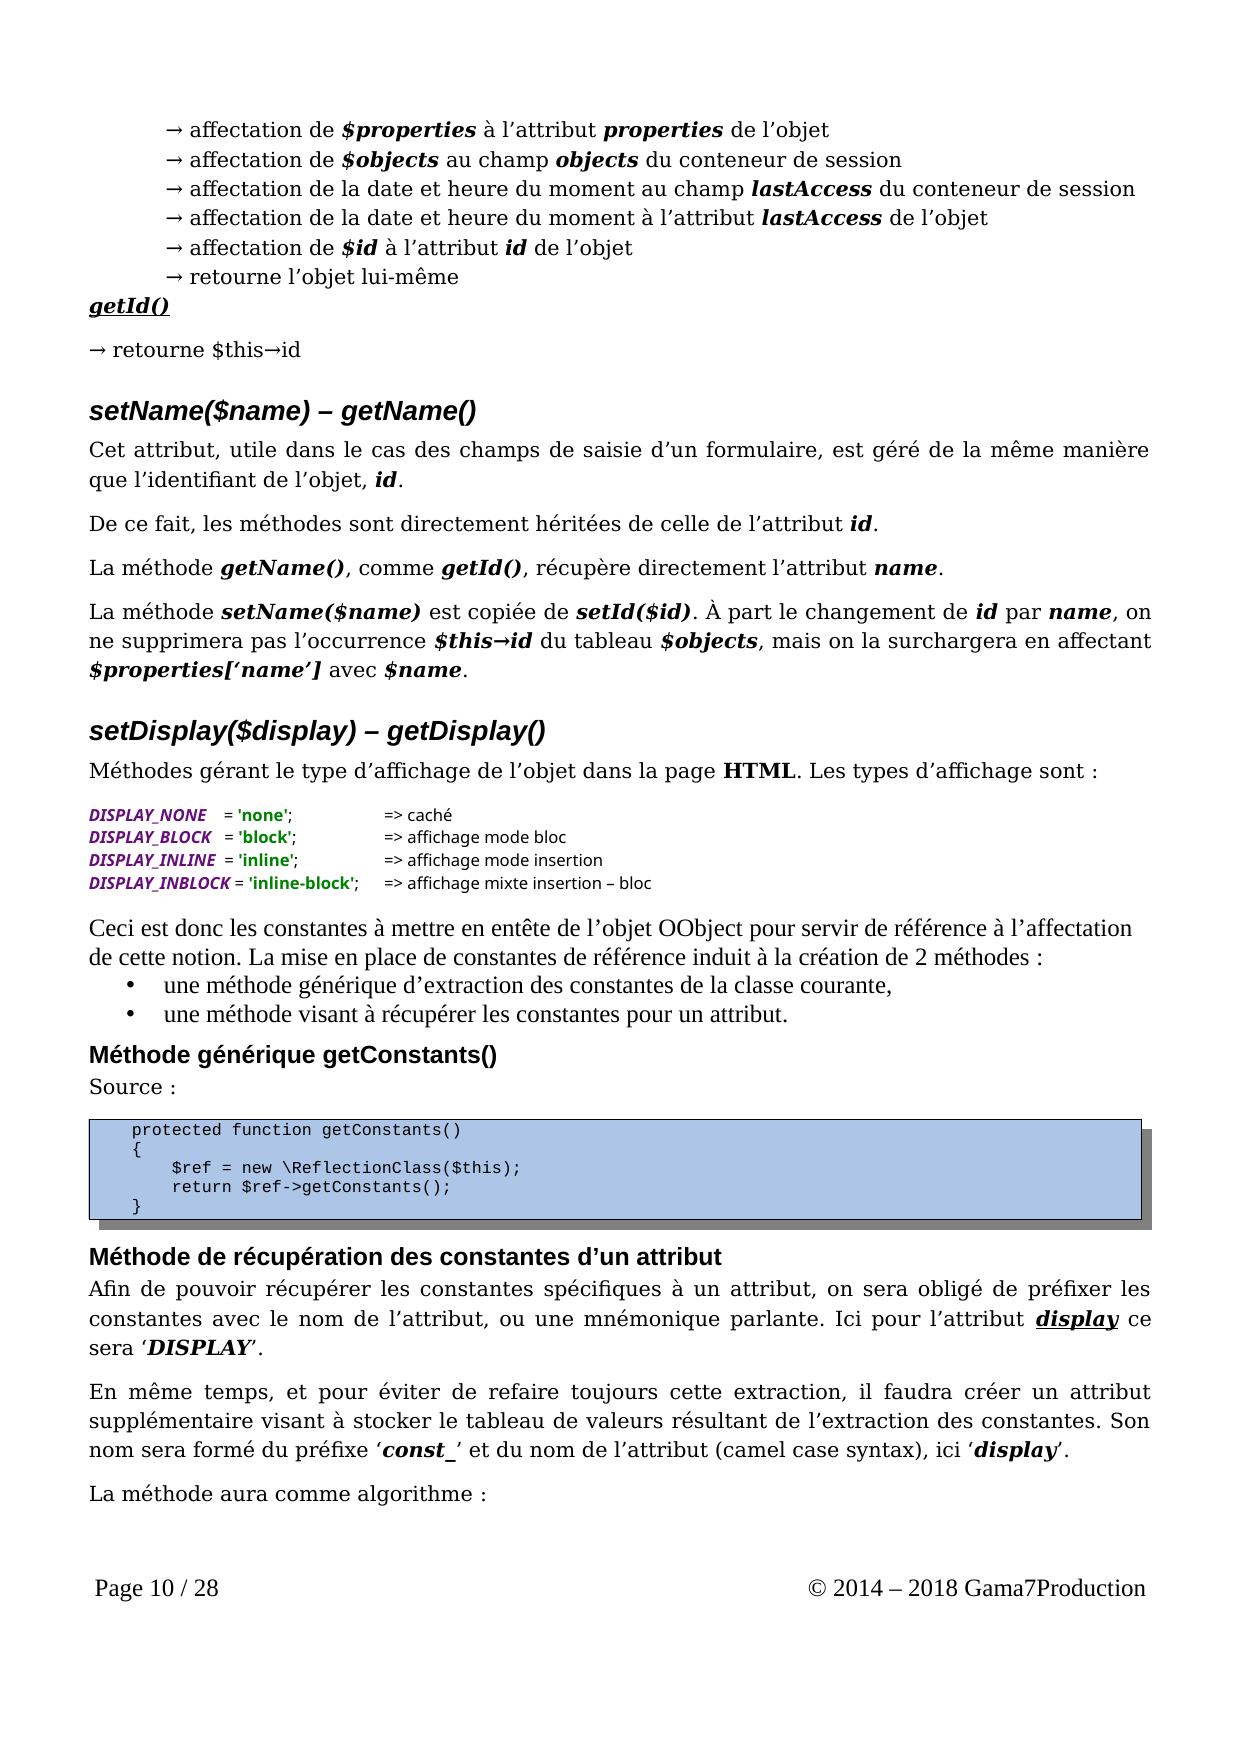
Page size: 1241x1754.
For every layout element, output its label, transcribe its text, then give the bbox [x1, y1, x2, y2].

text DISPLAY_BLOCK = 'block'; => affichage mode bloc [88, 826, 1152, 848]
text $ref = new \ReflectionClass($this); [90, 1157, 1141, 1176]
text De ce fait, les méthodes sont directement héritées de celle de l’attribut id. [88, 512, 1152, 536]
subtitle setDisplay($display) – getDisplay() [88, 715, 1152, 747]
text → affectation de la date et heure du moment à l’attribut lastAccess de l’objet [165, 206, 1152, 231]
text → retourne l’objet lui-même [165, 265, 1152, 289]
text Afin de pouvoir récupérer les constantes spécifiques à un attribut, on sera obligé de préfixer les constantes avec le nom de l’attribut, ou une mnémonique parlante. Ici pour l’attribut display ce sera ‘DISPLAY’. [88, 1277, 1152, 1360]
text → retourne $this→id [88, 338, 1152, 362]
text Cet attribut, utile dans le cas des champs de saisie d’un formulaire, est géré de la même manière que l’identifiant de l’objet, id. [88, 438, 1152, 492]
text Source : [88, 1075, 1152, 1099]
text Méthodes gérant le type d’affichage de l’objet dans la page HTML. Les types d’affichage sont : [88, 759, 1152, 784]
text DISPLAY_NONE = 'none'; => caché [88, 803, 1152, 826]
text → affectation de $objects au champ objects du conteneur de session [165, 147, 1152, 172]
text La méthode aura comme algorithme : [88, 1482, 1152, 1506]
text → affectation de la date et heure du moment au champ lastAccess du conteneur de session [165, 177, 1152, 201]
text En même temps, et pour éviter de refaire toujours cette extraction, il faudra créer un attribut supplémentaire visant à stocker le tableau de valeurs résultant de l’extraction des constantes. Son nom sera formé du préfixe ‘const_’ et du nom de l’attribut (camel case syntax), ici ‘display’. [88, 1380, 1152, 1462]
subtitle Méthode générique getConstants() [88, 1041, 1152, 1069]
list une méthode visant à récupérer les constantes pour un attribut. [126, 999, 1152, 1028]
text protected function getConstants() [90, 1120, 1141, 1138]
text Ceci est donc les constantes à mettre en entête de l’objet OObject pour servir de référence à l’affectation de cette notion. La mise en place de constantes de référence induit à la création de 2 méthodes : [88, 913, 1152, 971]
subtitle Méthode de récupération des constantes d’un attribut [88, 1242, 1152, 1271]
text La méthode setName($name) est copiée de setId($id). À part le changement de id par name, on ne supprimera pas l’occurrence $this→id du tableau $objects, mais on la surchargera en affectant $properties[‘name’] avec $name. [88, 599, 1152, 683]
text → affectation de $properties à l’attribut properties de l’objet [165, 118, 1152, 143]
text return $ref->getConstants(); [90, 1176, 1141, 1194]
text DISPLAY_INLINE = 'inline'; => affichage mode insertion [88, 848, 1152, 871]
text } [90, 1194, 1141, 1219]
text DISPLAY_INBLOCK = 'inline-block'; => affichage mixte insertion – bloc [88, 871, 1152, 894]
subtitle setName($name) – getName() [88, 394, 1152, 426]
text { [90, 1138, 1141, 1157]
text getId() [88, 294, 1152, 318]
list une méthode générique d’extraction des constantes de la classe courante, [126, 971, 1152, 999]
text La méthode getName(), comme getId(), récupère directement l’attribut name. [88, 556, 1152, 580]
text → affectation de $id à l’attribut id de l’objet [165, 236, 1152, 260]
